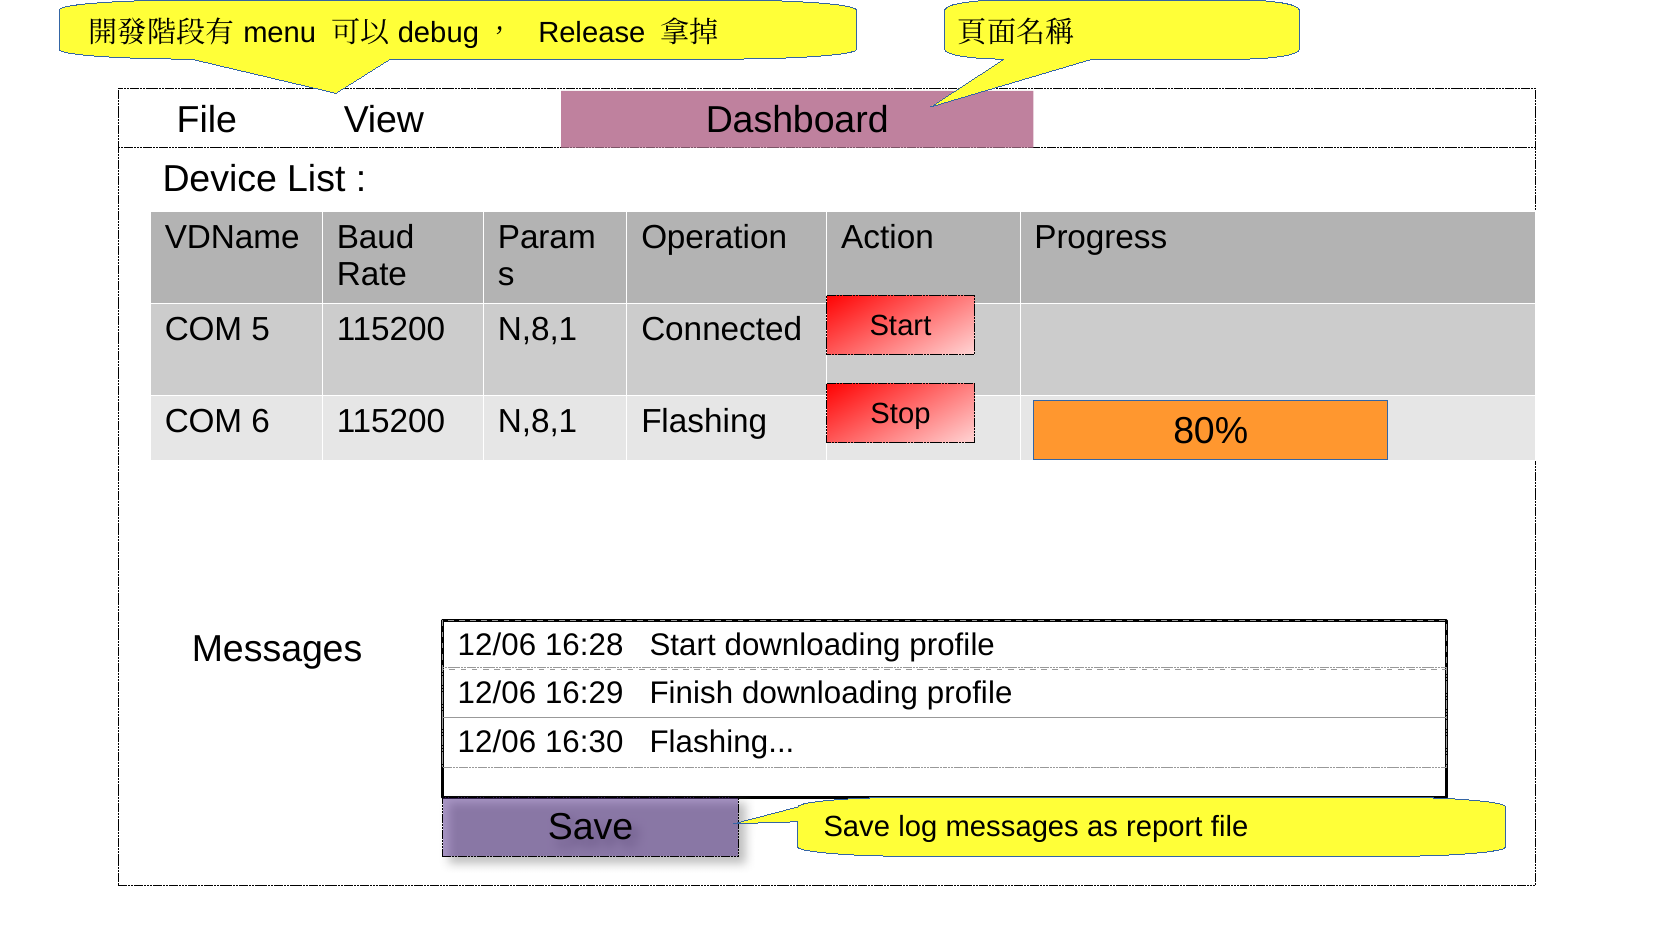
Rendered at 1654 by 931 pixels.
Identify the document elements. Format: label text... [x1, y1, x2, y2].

table_header Operation [627, 212, 826, 303]
table_header VDName [151, 212, 322, 303]
table_cell [827, 396, 1020, 460]
table_cell COM 5 [151, 304, 322, 395]
table_cell N,8,1 [484, 396, 626, 460]
table_header Baud Rate [323, 212, 483, 303]
table_header Params [484, 212, 626, 303]
text_box Stop [826, 383, 975, 443]
text_box 12/06 16:29 Finish downloading profile [442, 667, 1447, 717]
text_box Start [826, 295, 975, 355]
text_box Device List : [147, 149, 443, 207]
text_box 開發階段有menu 可以debug， Release 拿掉 [59, 0, 857, 94]
table_cell N,8,1 [484, 304, 626, 395]
text_box Dashboard [561, 90, 1034, 148]
table_cell COM 6 [151, 396, 322, 460]
table_header Progress [1021, 212, 1535, 303]
text_box Save log messages as report file [733, 797, 1506, 857]
table_cell 115200 [323, 304, 483, 395]
text_box Messages [177, 620, 414, 677]
table_cell Flashing [627, 396, 826, 460]
table_cell 115200 [323, 396, 483, 460]
table_cell [1021, 396, 1535, 460]
text_box File [118, 90, 295, 148]
text_box 12/06 16:30 Flashing... [442, 717, 1447, 768]
text_box Save [442, 797, 739, 857]
text_box 12/06 16:28 Start downloading profile [442, 620, 1447, 667]
text_box 頁面名稱 [930, 0, 1300, 107]
text_box View [295, 90, 473, 148]
text_box 80% [1033, 400, 1388, 460]
table_cell Connected [627, 304, 826, 395]
table_header Action [827, 212, 1020, 303]
table_cell [827, 304, 1020, 395]
table_cell [1021, 304, 1535, 395]
